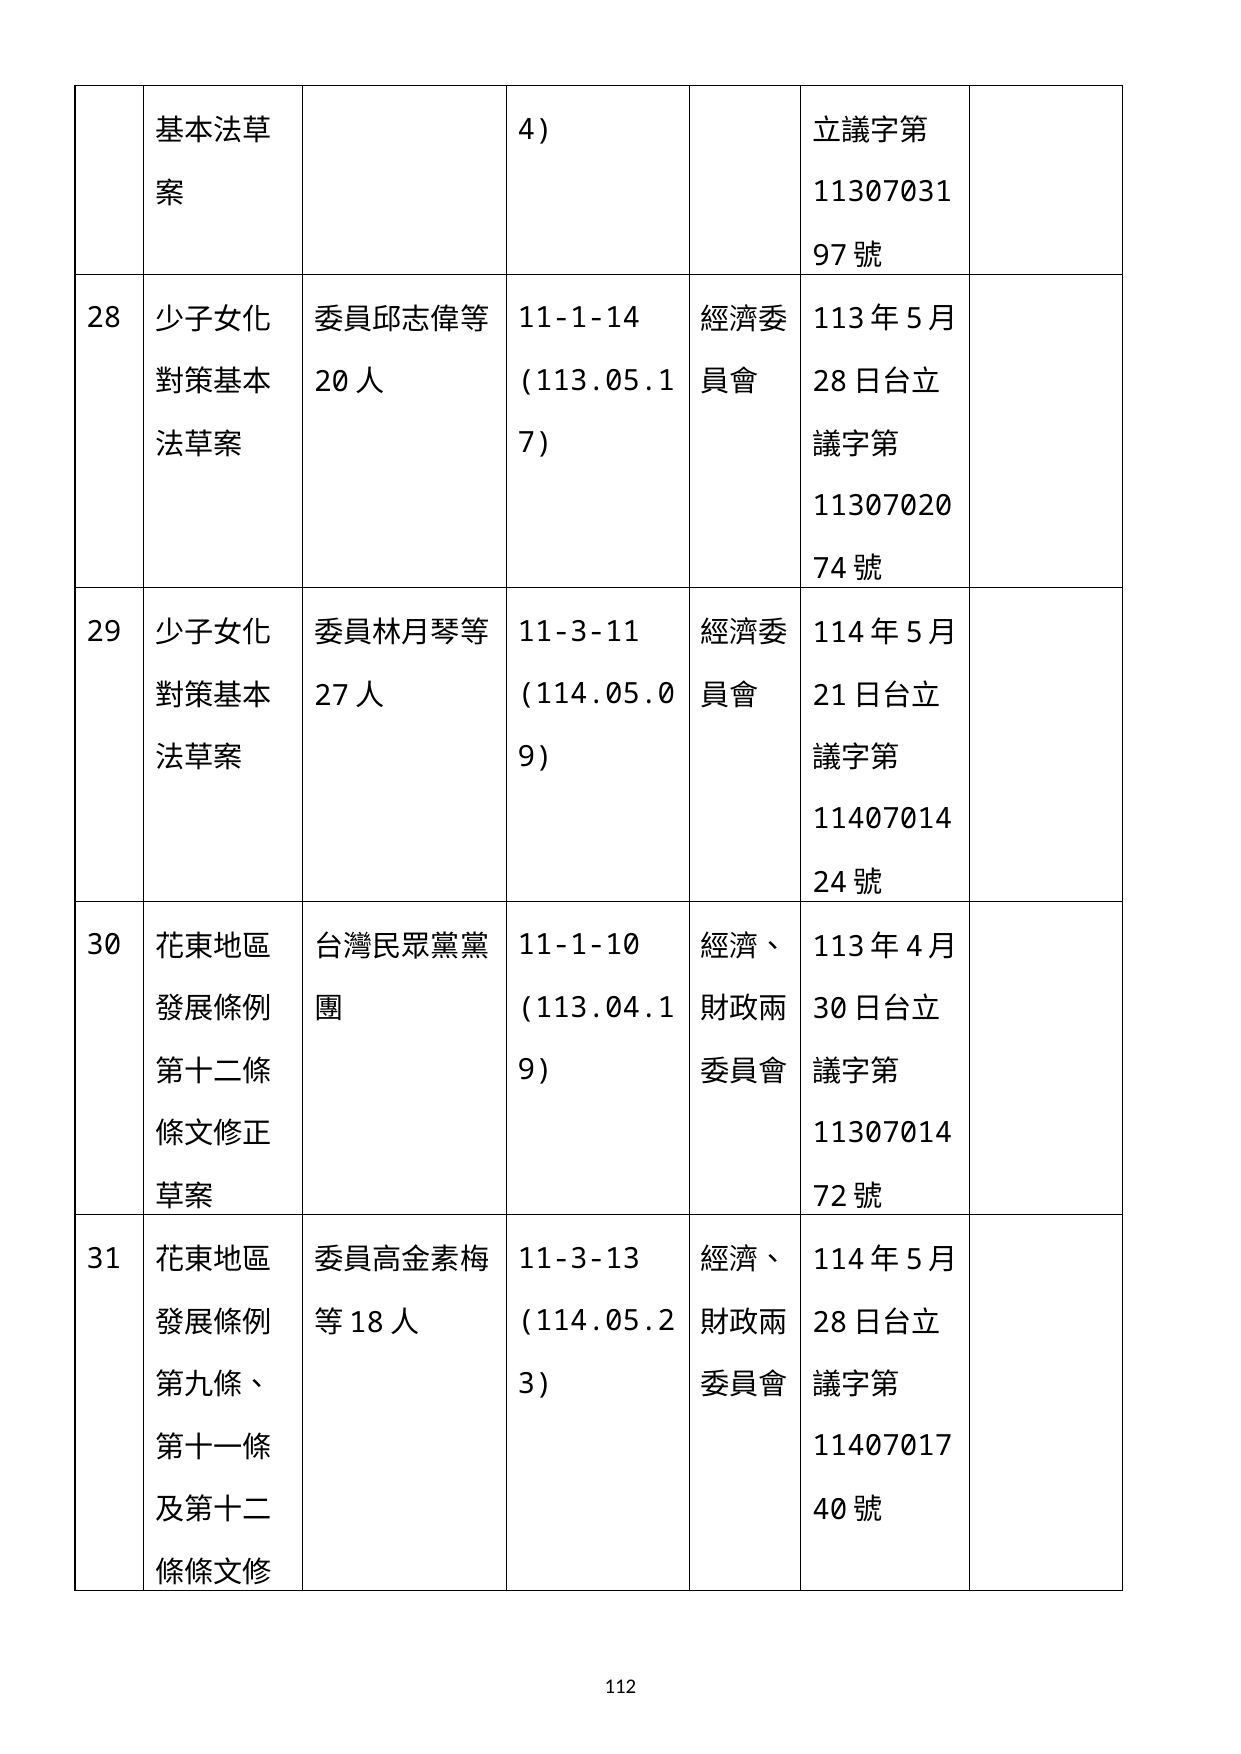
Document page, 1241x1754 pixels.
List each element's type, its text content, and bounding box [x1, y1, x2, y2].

table_cell 114年5月28日台立議字第1140701740號 [801, 1215, 969, 1590]
table_cell [690, 86, 800, 274]
table_cell 4) [507, 86, 689, 274]
table_cell [970, 275, 1122, 587]
table_cell 31 [76, 1215, 143, 1590]
table_cell 委員邱志偉等20人 [303, 275, 506, 587]
table_cell 113年4月30日台立議字第1130701472號 [801, 902, 969, 1214]
table_cell 113年5月28日台立議字第1130702074號 [801, 275, 969, 587]
table_cell 28 [76, 275, 143, 587]
table_cell 114年5月21日台立議字第1140701424號 [801, 588, 969, 901]
table_cell 立議字第1130703197號 [801, 86, 969, 274]
table_cell 花東地區發展條例第九條、第十一條及第十二條條文修 [144, 1215, 302, 1590]
table_cell [970, 588, 1122, 901]
table_cell 11-3-13 (114.05.23) [507, 1215, 689, 1590]
table_cell 經濟、財政兩委員會 [690, 1215, 800, 1590]
table_cell 11-1-14 (113.05.17) [507, 275, 689, 587]
table_cell 11-3-11 (114.05.09) [507, 588, 689, 901]
table_cell [970, 1215, 1122, 1590]
table_cell 少子女化對策基本法草案 [144, 588, 302, 901]
table_cell [76, 86, 143, 274]
table_cell 經濟委員會 [690, 588, 800, 901]
table_cell 11-1-10 (113.04.19) [507, 902, 689, 1214]
table_cell 經濟、財政兩委員會 [690, 902, 800, 1214]
table_cell [970, 86, 1122, 274]
table_cell [970, 902, 1122, 1214]
table_cell 委員林月琴等27人 [303, 588, 506, 901]
table_cell [303, 86, 506, 274]
table_cell 台灣民眾黨黨團 [303, 902, 506, 1214]
table_cell 30 [76, 902, 143, 1214]
table_cell 經濟委員會 [690, 275, 800, 587]
table_cell 花東地區發展條例第十二條條文修正草案 [144, 902, 302, 1214]
table_cell 少子女化對策基本法草案 [144, 275, 302, 587]
table_cell 基本法草案 [144, 86, 302, 274]
table_cell 委員高金素梅等18人 [303, 1215, 506, 1590]
table_cell 29 [76, 588, 143, 901]
